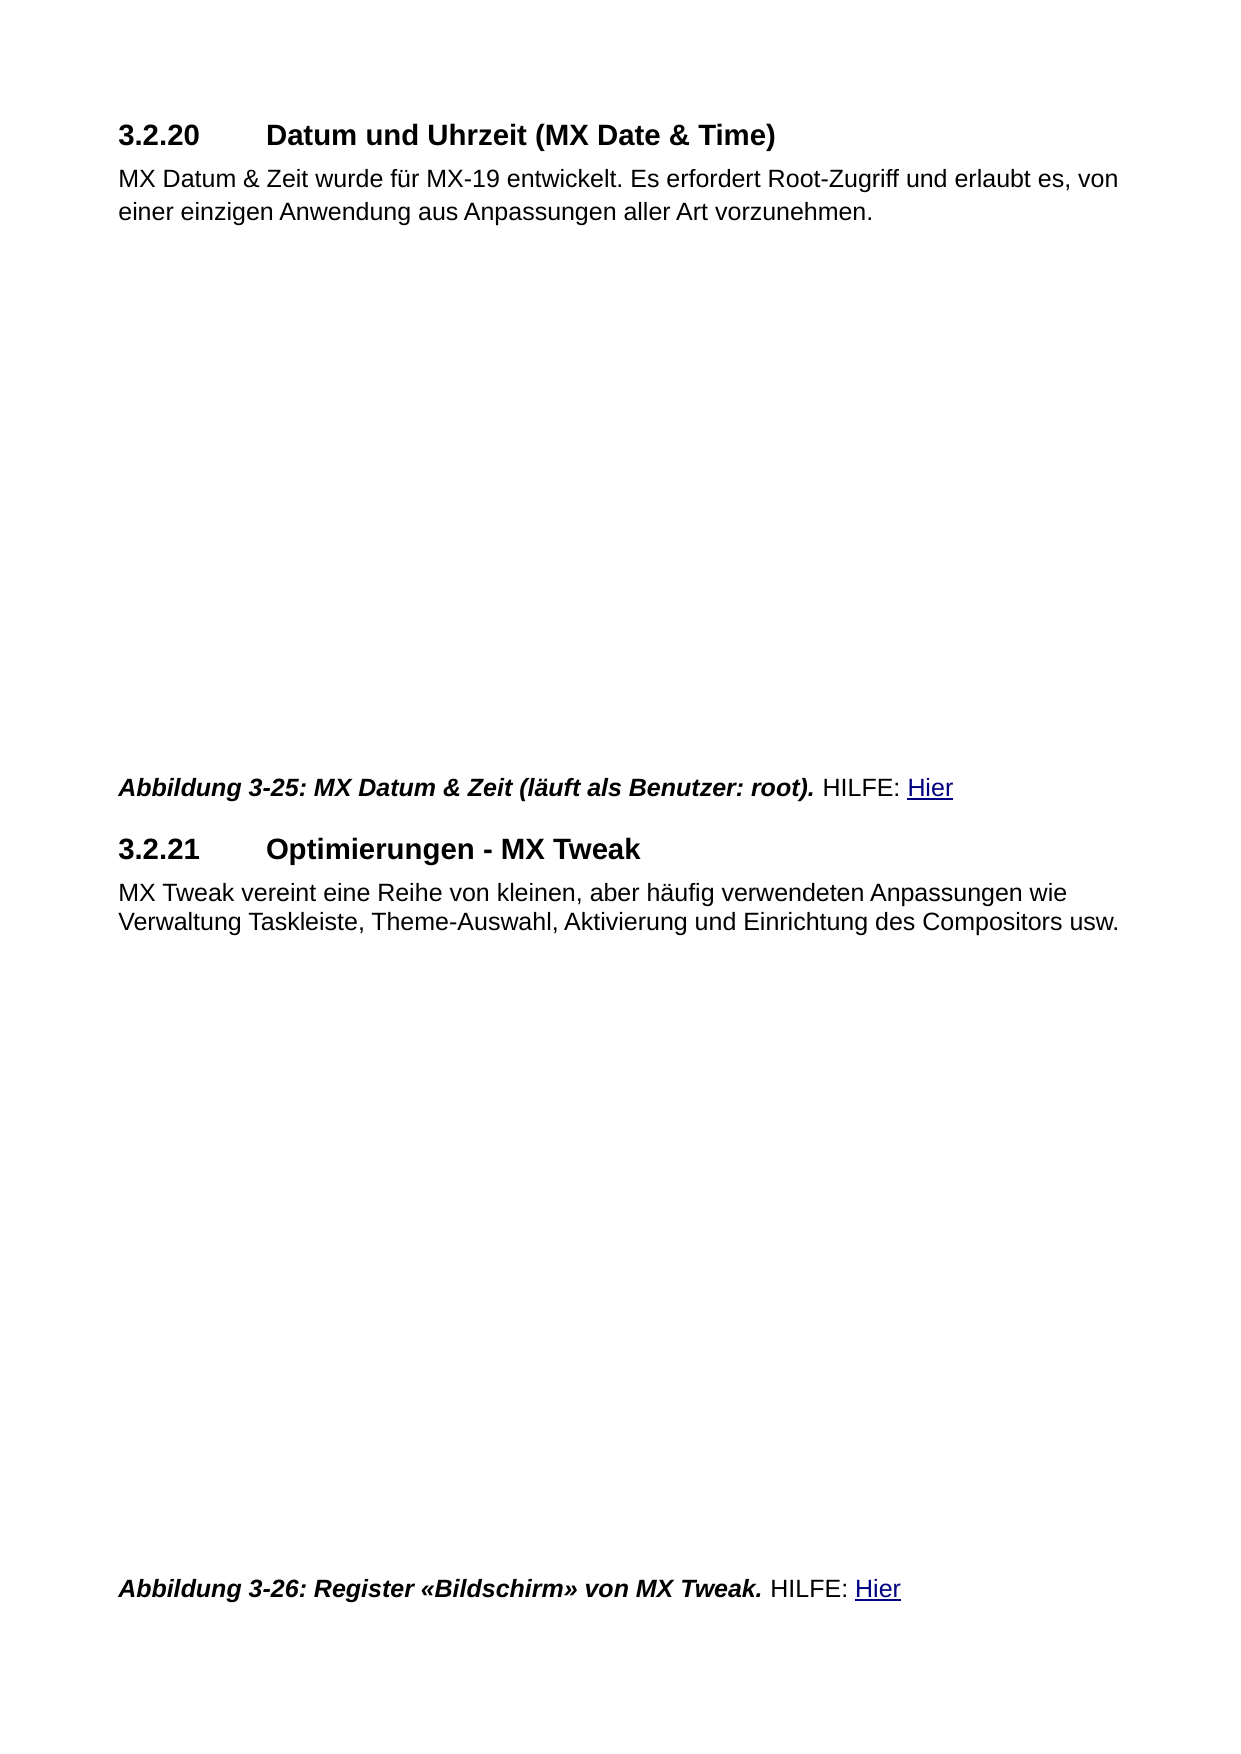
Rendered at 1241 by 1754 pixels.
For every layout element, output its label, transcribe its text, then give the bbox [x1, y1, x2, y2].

text MX Tweak vereint eine Reihe von kleinen, aber häufig verwendeten Anpassungen wie Verwaltung Taskleiste, Theme-Auswahl, Aktivierung und Einrichtung des Compositors usw. [118, 878, 1122, 936]
subtitle Datum und Uhrzeit (MX Date & Time) [118, 118, 1122, 152]
text MX Datum & Zeit wurde für MX-19 entwickelt. Es erfordert Root-Zugriff und erlaubt es, von einer einzigen Anwendung aus Anpassungen aller Art vorzunehmen. [118, 164, 1122, 226]
text Abbildung 3-26: Register «Bildschirm» von MX Tweak. HILFE: Hier [118, 951, 1122, 1603]
text Abbildung 3-25: MX Datum & Zeit (läuft als Benutzer: root). HILFE: Hier [118, 245, 1122, 802]
subtitle Optimierungen - MX Tweak [118, 832, 1122, 866]
